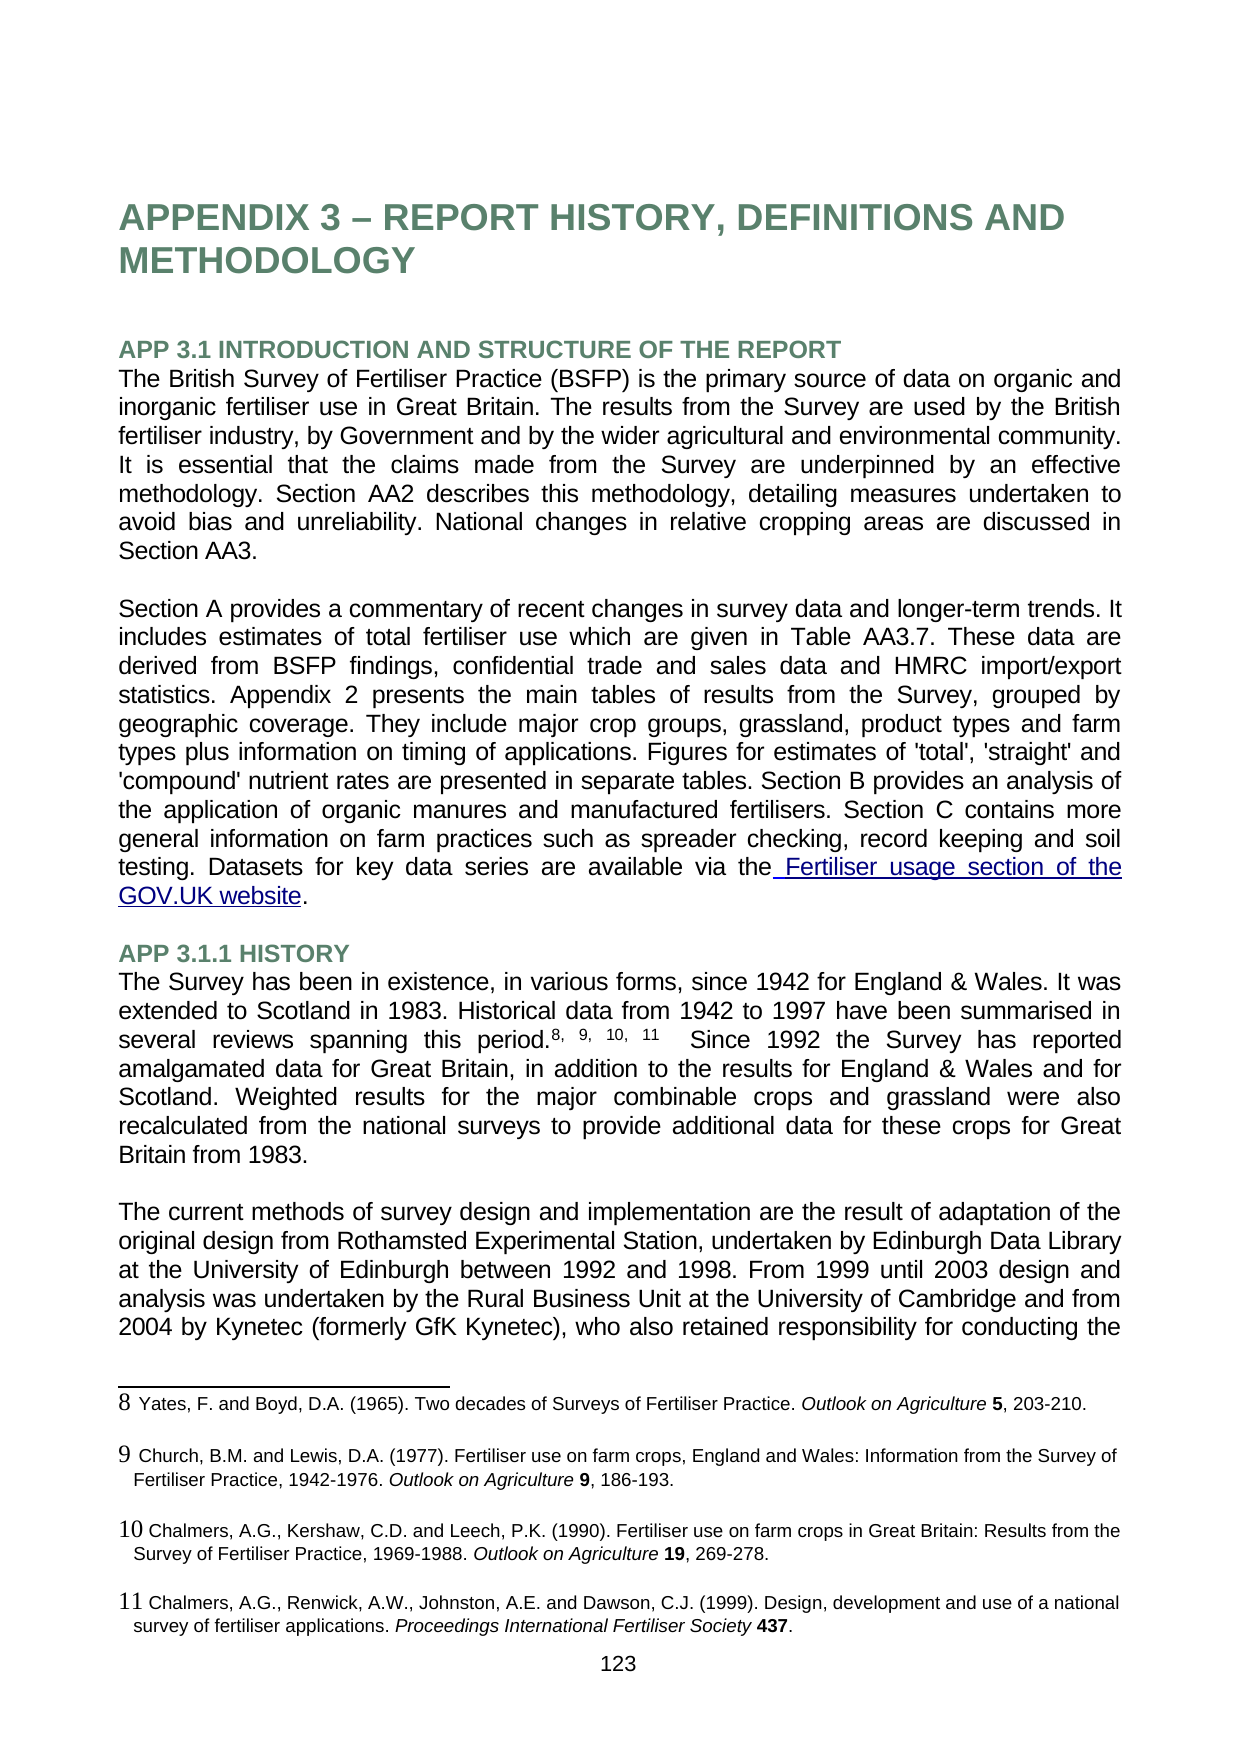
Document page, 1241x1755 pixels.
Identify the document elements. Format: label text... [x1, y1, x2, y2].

text Church, B.M. and Lewis, D.A. (1977). Fertiliser use on farm crops, England and Wales: Information from the Survey of Fertiliser Practice, 1942-1976. Outlook on Agriculture 9, 186-193. [118, 1439, 1122, 1490]
text The British Survey of Fertiliser Practice (BSFP) is the primary source of data on organic and inorganic fertiliser use in Great Britain. The results from the Survey are used by the British fertiliser industry, by Government and by the wider agricultural and environmental community. It is essential that the claims made from the Survey are underpinned by an effective methodology. Section AA2 describes this methodology, detailing measures undertaken to avoid bias and unreliability. National changes in relative cropping areas are discussed in Section AA3. [118, 364, 1122, 565]
text The Survey has been in existence, in various forms, since 1942 for England & Wales. It was extended to Scotland in 1983. Historical data from 1942 to 1997 have been summarised in several reviews spanning this period., , , Since 1992 the Survey has reported amalgamated data for Great Britain, in addition to the results for England & Wales and for Scotland. Weighted results for the major combinable crops and grassland were also recalculated from the national surveys to provide additional data for these crops for Great Britain from 1983. [118, 967, 1122, 1169]
text Chalmers, A.G., Renwick, A.W., Johnston, A.E. and Dawson, C.J. (1999). Design, development and use of a national survey of fertiliser applications. Proceedings International Fertiliser Society 437. [118, 1586, 1122, 1636]
subtitle Appendix 3 – Report history, definitions and methodology [118, 195, 1122, 281]
subtitle APP 3.1.1 HISTORY [118, 939, 1122, 967]
text The current methods of survey design and implementation are the result of adaptation of the original design from Rothamsted Experimental Station, undertaken by Edinburgh Data Library at the University of Edinburgh between 1992 and 1998. From 1999 until 2003 design and analysis was undertaken by the Rural Business Unit at the University of Cambridge and from 2004 by Kynetec (formerly GfK Kynetec), who also retained responsibility for conducting the [118, 1197, 1122, 1341]
text Yates, F. and Boyd, D.A. (1965). Two decades of Surveys of Fertiliser Practice. Outlook on Agriculture 5, 203-210. [118, 1387, 1122, 1416]
text Section A provides a commentary of recent changes in survey data and longer-term trends. It includes estimates of total fertiliser use which are given in Table AA3.7. These data are derived from BSFP findings, confidential trade and sales data and HMRC import/export statistics. Appendix 2 presents the main tables of results from the Survey, grouped by geographic coverage. They include major crop groups, grassland, product types and farm types plus information on timing of applications. Figures for estimates of 'total', 'straight' and 'compound' nutrient rates are presented in separate tables. Section B provides an analysis of the application of organic manures and manufactured fertilisers. Section C contains more general information on farm practices such as spreader checking, record keeping and soil testing. Datasets for key data series are available via the Fertiliser usage section of the GOV.UK website. [118, 594, 1122, 910]
text Chalmers, A.G., Kershaw, C.D. and Leech, P.K. (1990). Fertiliser use on farm crops in Great Britain: Results from the Survey of Fertiliser Practice, 1969-1988. Outlook on Agriculture 19, 269-278. [118, 1514, 1122, 1564]
subtitle APP 3.1 INTRODUCTION AND STRUCTURE OF THE REPORT [118, 335, 1122, 364]
